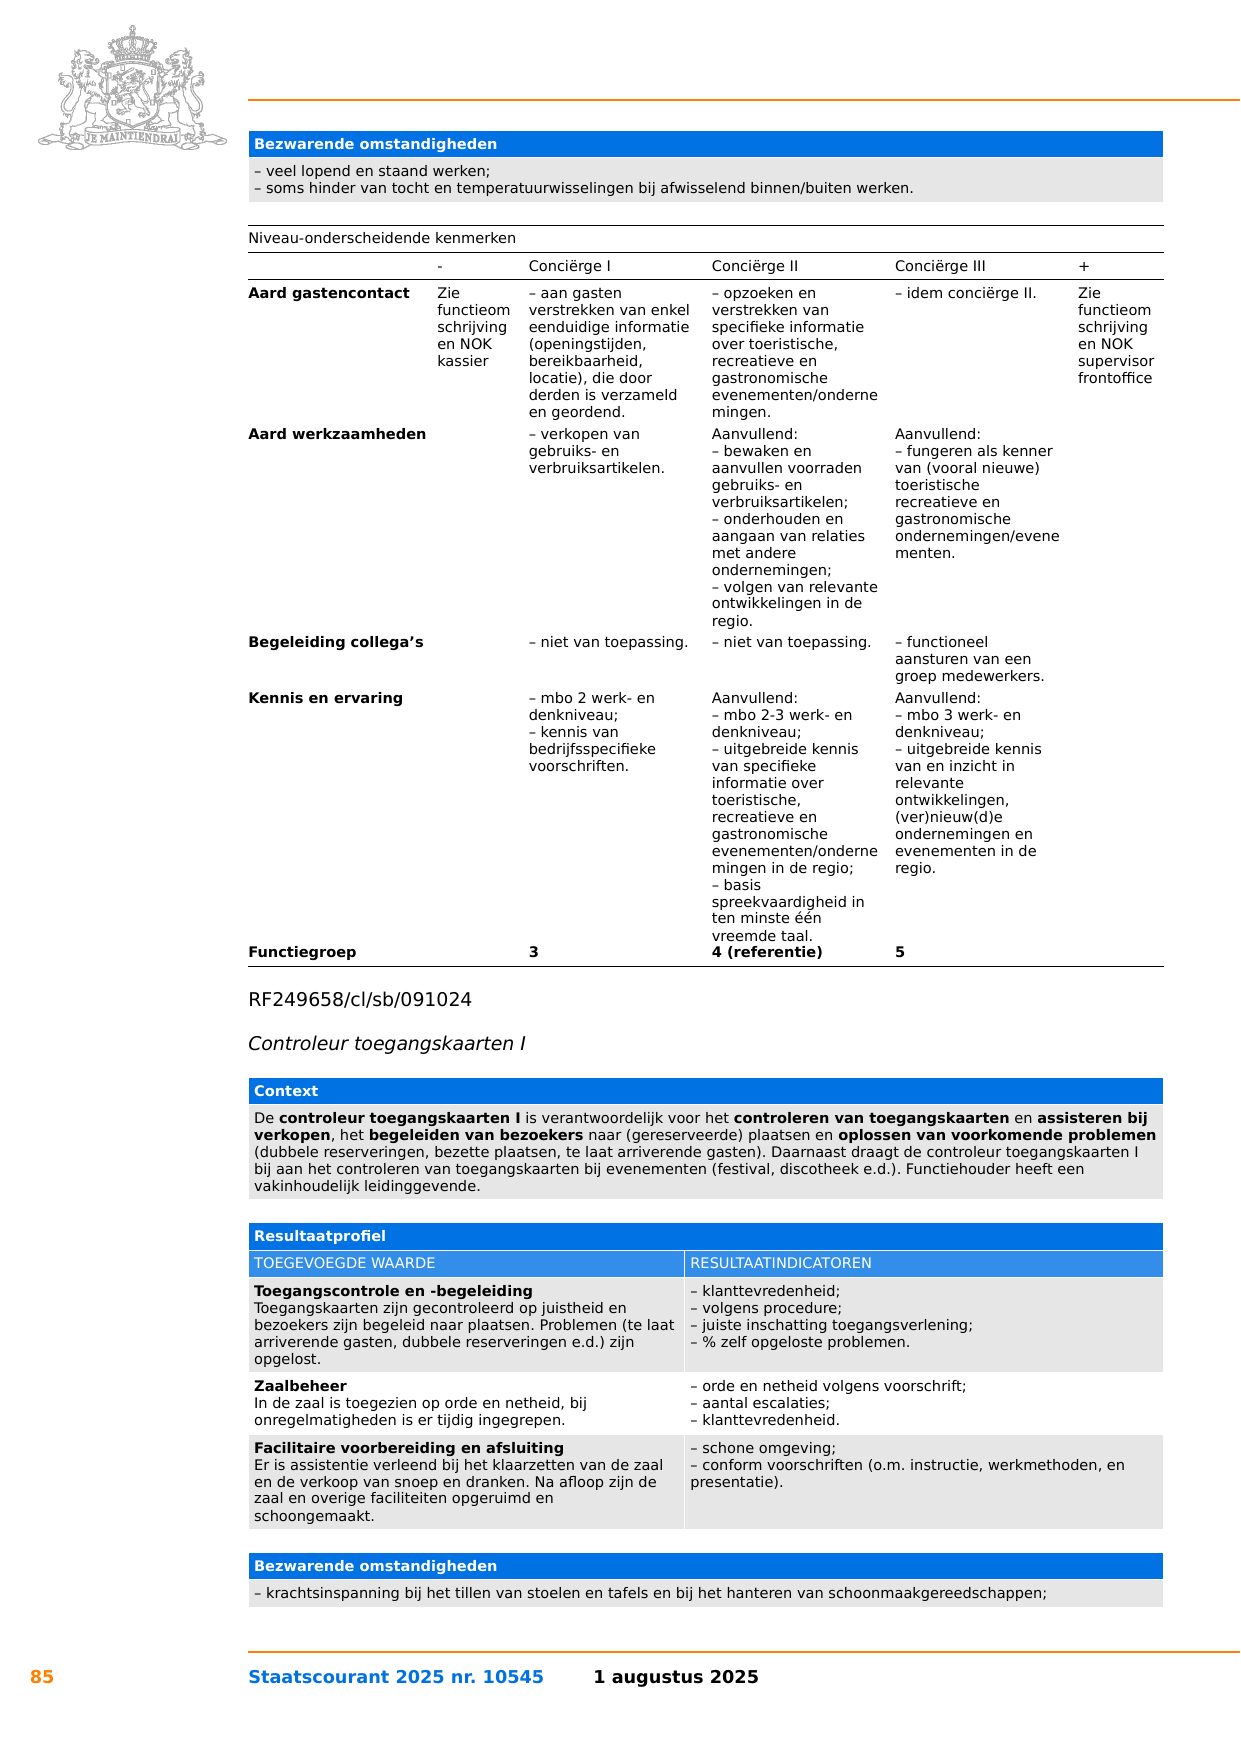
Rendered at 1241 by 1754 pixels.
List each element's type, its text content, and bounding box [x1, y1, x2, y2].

table_cell Begeleiding collega’s [248, 629, 431, 685]
table_cell Zie functieomschrijving en NOK kassier [431, 280, 523, 944]
table_cell Facilitaire voorbereiding en afsluiting Er is assistentie verleend bij het klaarzetten van de zaal en de verkoop van snoep en dranken. Na afloop zijn de zaal en overige faciliteiten opgeruimd en schoongemaakt. [249, 1435, 684, 1529]
subtitle Controleur toegangskaarten I [248, 1033, 1163, 1055]
table_cell Aard gastencontact [248, 280, 431, 421]
table_cell Functiegroep [248, 944, 431, 966]
table_cell – idem conciërge II. [889, 280, 1072, 421]
table_cell TOEGEVOEGDE WAARDE [249, 1251, 684, 1277]
table_header Bezwarende omstandigheden [249, 1553, 1163, 1579]
table_cell Zie functieomschrijving en NOK supervisor frontoffice [1072, 280, 1163, 944]
table_cell Aanvullend: – fungeren als kenner van (vooral nieuwe) toeristische recreatieve en gastronomische ondernemingen/evenementen. [889, 421, 1072, 629]
table_cell Aanvullend: – mbo 3 werk- en denkniveau; – uitgebreide kennis van en inzicht in relevante ontwikkelingen, (ver)nieuw(d)e ondernemingen en evenementen in de regio. [889, 685, 1072, 944]
table_cell Conciërge II [706, 253, 889, 279]
table_cell – orde en netheid volgens voorschrift; – aantal escalaties; – klanttevredenheid. [685, 1374, 1163, 1434]
table_header Niveau-onderscheidende kenmerken [248, 226, 1163, 252]
table_cell Zaalbeheer In de zaal is toegezien op orde en netheid, bij onregelmatigheden is er tijdig ingegrepen. [249, 1374, 684, 1434]
table_cell [1072, 944, 1163, 966]
table_cell Kennis en ervaring [248, 685, 431, 944]
table_cell 5 [889, 944, 1072, 966]
table_cell 3 [523, 944, 706, 966]
table_cell - [431, 253, 523, 279]
table_cell [248, 253, 431, 279]
table_cell RESULTAATINDICATOREN [685, 1251, 1163, 1277]
table_cell – opzoeken en verstrekken van specifieke informatie over toeristische, recreatieve en gastronomische evenementen/ondernemingen. [706, 280, 889, 421]
table_cell – verkopen van gebruiks- en verbruiksartikelen. [523, 421, 706, 629]
text RF249658/cl/sb/091024 [248, 989, 1163, 1011]
table_header Bezwarende omstandigheden [249, 131, 1163, 157]
table_cell Conciërge III [889, 253, 1072, 279]
table_cell 4 (referentie) [706, 944, 889, 966]
table_cell – functioneel aansturen van een groep medewerkers. [889, 629, 1072, 685]
table_cell Aanvullend: – bewaken en aanvullen voorraden gebruiks- en verbruiksartikelen; – onderhouden en aangaan van relaties met andere ondernemingen; – volgen van relevante ontwikkelingen in de regio. [706, 421, 889, 629]
table_cell – niet van toepassing. [523, 629, 706, 685]
table_header Context [249, 1078, 1163, 1104]
table_cell – aan gasten verstrekken van enkel eenduidige informatie (openingstijden, bereikbaarheid, locatie), die door derden is verzameld en geordend. [523, 280, 706, 421]
table_cell – klanttevredenheid; – volgens procedure; – juiste inschatting toegangsverlening; – % zelf opgeloste problemen. [685, 1278, 1163, 1372]
table_cell – krachtsinspanning bij het tillen van stoelen en tafels en bij het hanteren van schoonmaakgereedschappen; [249, 1580, 1163, 1607]
table_cell Aanvullend: – mbo 2-3 werk- en denkniveau; – uitgebreide kennis van specifieke informatie over toeristische, recreatieve en gastronomische evenementen/ondernemingen in de regio; – basis spreekvaardigheid in ten minste één vreemde taal. [706, 685, 889, 944]
table_cell De controleur toegangskaarten I is verantwoordelijk voor het controleren van toegangskaarten en assisteren bij verkopen, het begeleiden van bezoekers naar (gereserveerde) plaatsen en oplossen van voorkomende problemen (dubbele reserveringen, bezette plaatsen, te laat arriverende gasten). Daarnaast draagt de controleur toegangskaarten I bij aan het controleren van toegangskaarten bij evenementen (festival, discotheek e.d.). Functiehouder heeft een vakinhoudelijk leidinggevende. [249, 1105, 1163, 1199]
table_cell – mbo 2 werk- en denkniveau; – kennis van bedrijfsspecifieke voorschriften. [523, 685, 706, 944]
picture [38, 25, 227, 150]
table_cell Toegangscontrole en -begeleiding Toegangskaarten zijn gecontroleerd op juistheid en bezoekers zijn begeleid naar plaatsen. Problemen (te laat arriverende gasten, dubbele reserveringen e.d.) zijn opgelost. [249, 1278, 684, 1372]
table_header Resultaatprofiel [249, 1223, 1163, 1250]
table_cell – niet van toepassing. [706, 629, 889, 685]
table_cell Aard werkzaamheden [248, 421, 431, 629]
table_cell + [1072, 253, 1163, 279]
table_cell – veel lopend en staand werken; – soms hinder van tocht en temperatuurwisselingen bij afwisselend binnen/buiten werken. [249, 158, 1163, 202]
table_cell [431, 944, 523, 966]
table_cell Conciërge I [523, 253, 706, 279]
table_cell – schone omgeving; – conform voorschriften (o.m. instructie, werkmethoden, en presentatie). [685, 1435, 1163, 1529]
